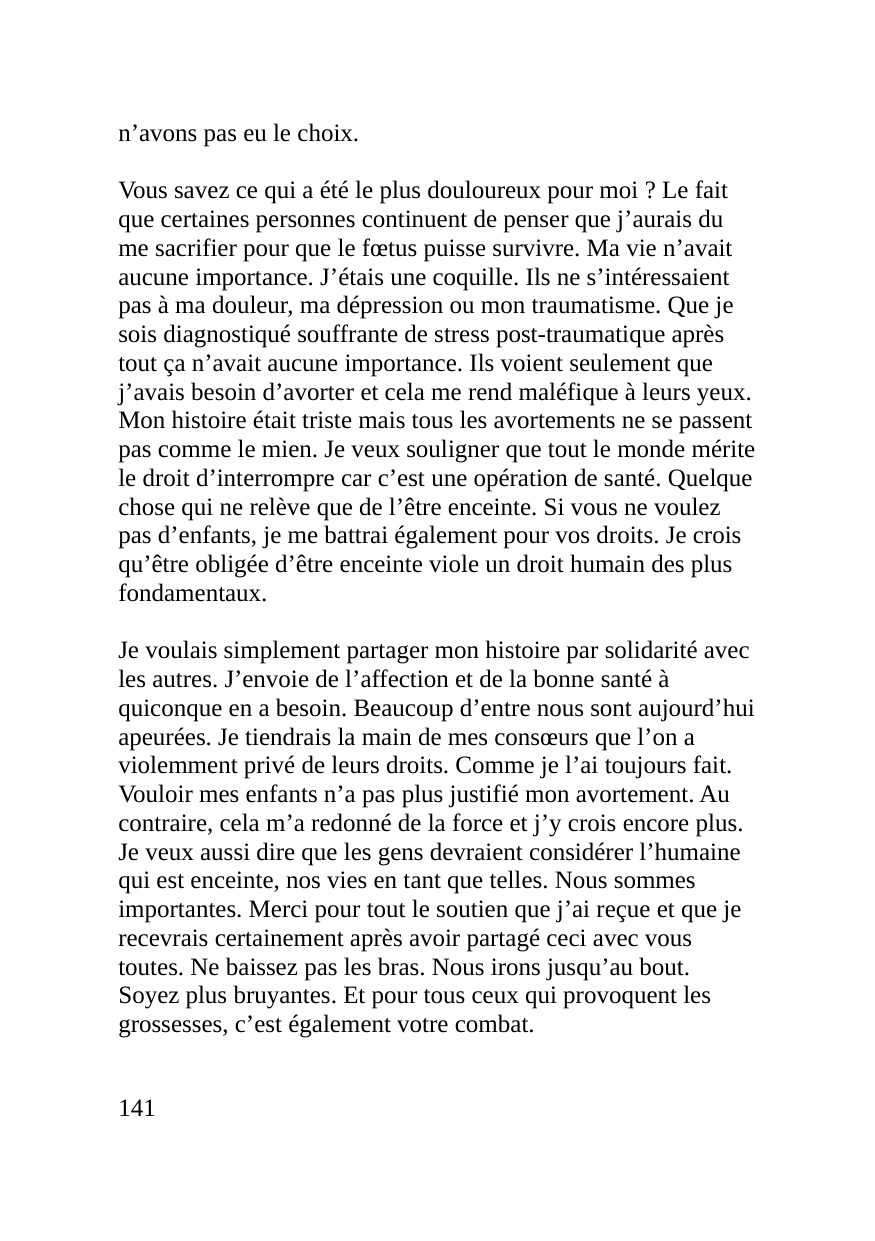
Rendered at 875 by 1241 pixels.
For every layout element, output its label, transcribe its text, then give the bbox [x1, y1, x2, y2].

text n’avons pas eu le choix. [118, 118, 756, 147]
text Vous savez ce qui a été le plus douloureux pour moi ? Le fait que certaines personnes continuent de penser que j’aurais du me sacrifier pour que le fœtus puisse survivre. Ma vie n’avait aucune importance. J’étais une coquille. Ils ne s’intéressaient pas à ma douleur, ma dépression ou mon traumatisme. Que je sois diagnostiqué souffrante de stress post-traumatique après tout ça n’avait aucune importance. Ils voient seulement que j’avais besoin d’avorter et cela me rend maléfique à leurs yeux. Mon histoire était triste mais tous les avortements ne se passent pas comme le mien. Je veux souligner que tout le monde mérite le droit d’interrompre car c’est une opération de santé. Quelque chose qui ne relève que de l’être enceinte. Si vous ne voulez pas d’enfants, je me battrai également pour vos droits. Je crois qu’être obligée d’être enceinte viole un droit humain des plus fondamentaux. [118, 176, 756, 607]
text Je voulais simplement partager mon histoire par solidarité avec les autres. J’envoie de l’affection et de la bonne santé à quiconque en a besoin. Beaucoup d’entre nous sont aujourd’hui apeurées. Je tiendrais la main de mes consœurs que l’on a violemment privé de leurs droits. Comme je l’ai toujours fait. Vouloir mes enfants n’a pas plus justifié mon avortement. Au contraire, cela m’a redonné de la force et j’y crois encore plus. Je veux aussi dire que les gens devraient considérer l’humaine qui est enceinte, nos vies en tant que telles. Nous sommes importantes. Merci pour tout le soutien que j’ai reçue et que je recevrais certainement après avoir partagé ceci avec vous toutes. Ne baissez pas les bras. Nous irons jusqu’au bout. Soyez plus bruyantes. Et pour tous ceux qui provoquent les grossesses, c’est également votre combat. [118, 636, 756, 1038]
